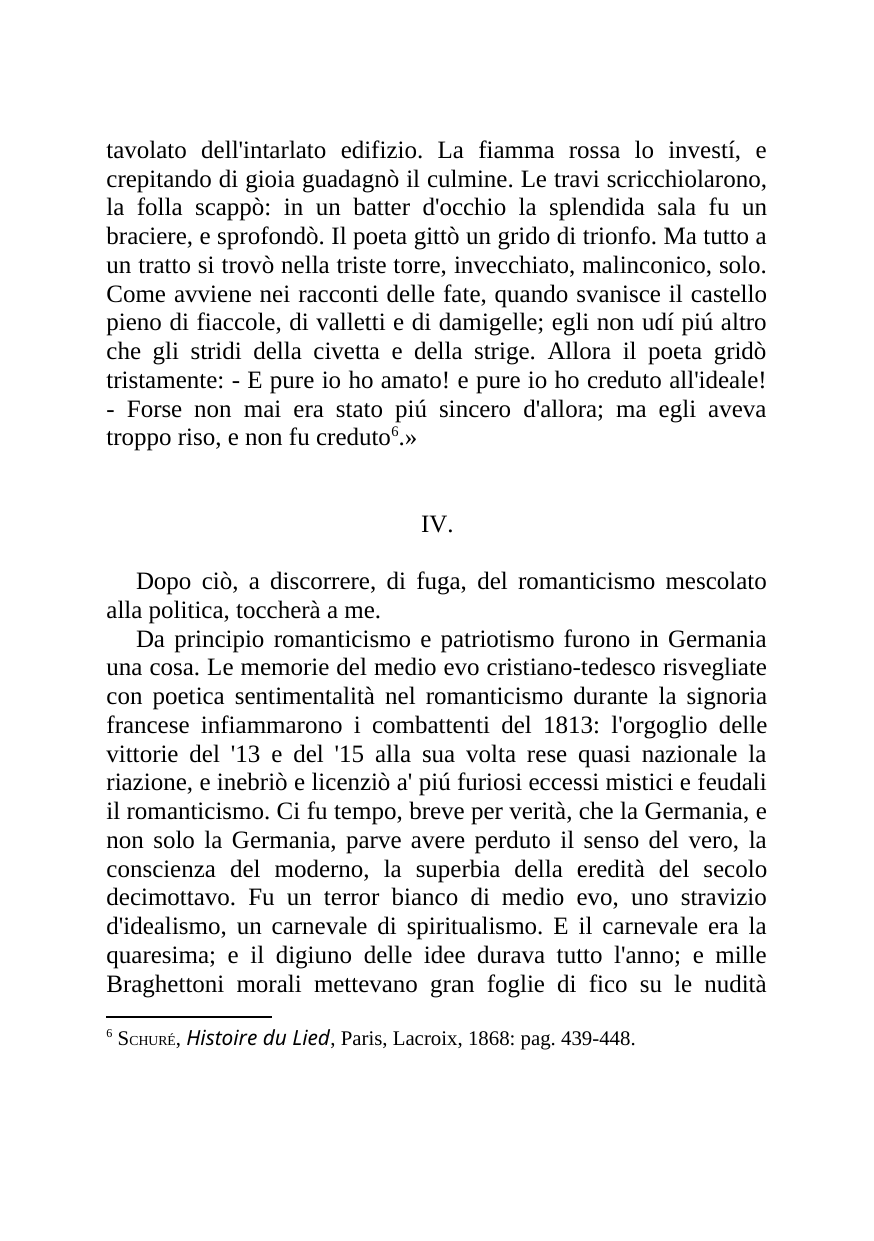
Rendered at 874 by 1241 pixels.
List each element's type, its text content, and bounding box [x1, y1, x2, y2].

text Dopo ciò, a discorrere, di fuga, del romanticismo mescolato alla politica, toccherà a me. [106, 566, 768, 624]
text Da principio romanticismo e patriotismo furono in Germania una cosa. Le memorie del medio evo cristiano-tedesco risvegliate con poetica sentimentalità nel romanticismo durante la signoria francese infiammarono i combattenti del 1813: l'orgoglio delle vittorie del '13 e del '15 alla sua volta rese quasi nazionale la riazione, e inebriò e licenziò a' piú furiosi eccessi mistici e feudali il romanticismo. Ci fu tempo, breve per verità, che la Germania, e non solo la Germania, parve avere perduto il senso del vero, la conscienza del moderno, la superbia della eredità del secolo decimottavo. Fu un terror bianco di medio evo, uno stravizio d'idealismo, un carnevale di spiritualismo. E il carnevale era la quaresima; e il digiuno delle idee durava tutto l'anno; e mille Braghettoni morali mettevano gran foglie di fico su le nudità [106, 624, 768, 997]
text IV. [106, 509, 768, 537]
text Schuré, Histoire du Lied, Paris, Lacroix, 1868: pag. 439-448. [106, 1023, 768, 1052]
text tavolato dell'intarlato edifizio. La fiamma rossa lo investí, e crepitando di gioia guadagnò il culmine. Le travi scricchiolarono, la folla scappò: in un batter d'occhio la splendida sala fu un braciere, e sprofondò. Il poeta gittò un grido di trionfo. Ma tutto a un tratto si trovò nella triste torre, invecchiato, malinconico, solo. Come avviene nei racconti delle fate, quando svanisce il castello pieno di fiaccole, di valletti e di damigelle; egli non udí piú altro che gli stridi della civetta e della strige. Allora il poeta gridò tristamente: - E pure io ho amato! e pure io ho creduto all'ideale! - Forse non mai era stato piú sincero d'allora; ma egli aveva troppo riso, e non fu creduto.» [106, 135, 768, 451]
